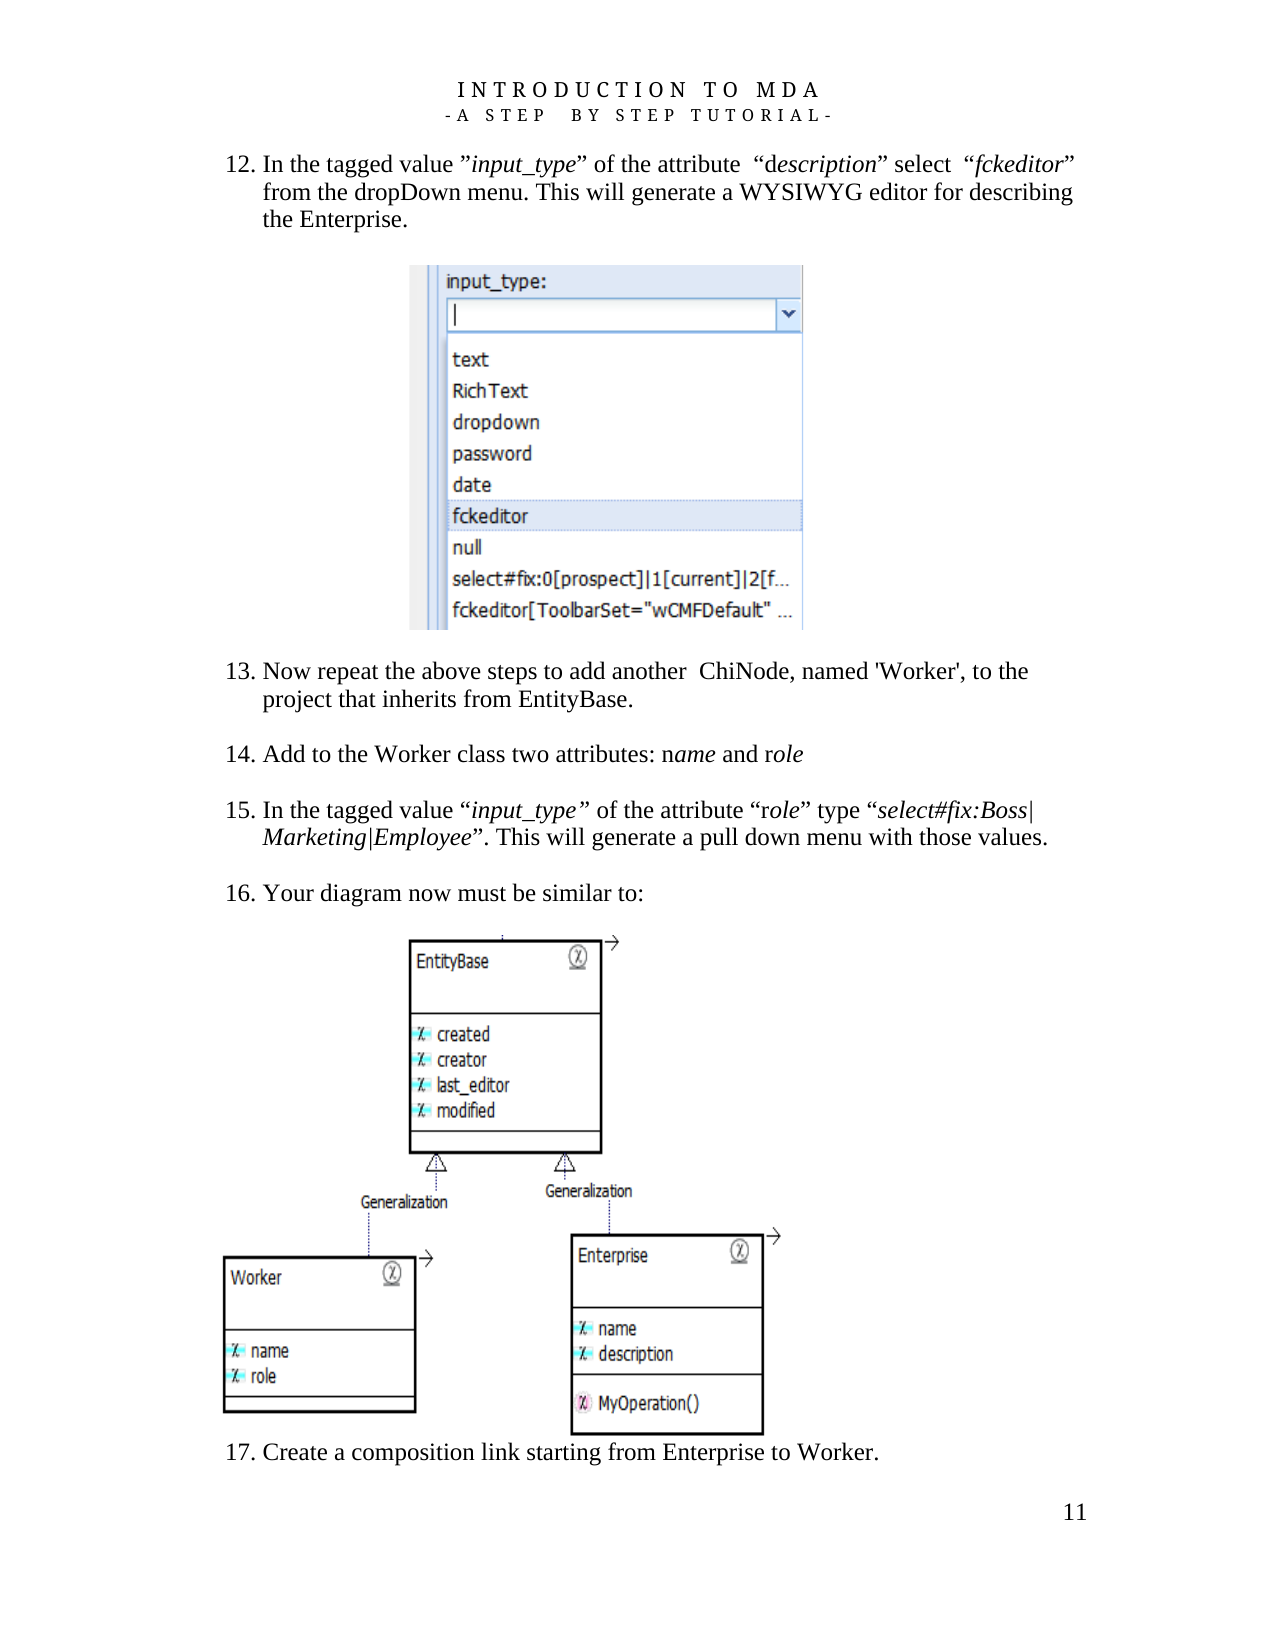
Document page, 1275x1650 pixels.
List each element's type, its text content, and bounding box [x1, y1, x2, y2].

picture [409, 265, 804, 630]
picture [204, 935, 782, 1439]
list Your diagram now must be similar to: [225, 879, 1087, 934]
list Add to the Worker class two attributes: name and role [225, 740, 1087, 796]
list In the tagged value “input_type” of the attribute “role” type “select#fix:Boss|Marketing|Employee”. This will generate a pull down menu with those values. [225, 796, 1087, 879]
list Create a composition link starting from Enterprise to Worker. [225, 1439, 1087, 1494]
list In the tagged value ”input_type” of the attribute “description” select “fckeditor” from the dropDown menu. This will generate a WYSIWYG editor for describing the Enterprise. [225, 150, 1087, 657]
list Now repeat the above steps to add another ChiNode, named 'Worker', to the project that inherits from EntityBase. [225, 657, 1087, 740]
